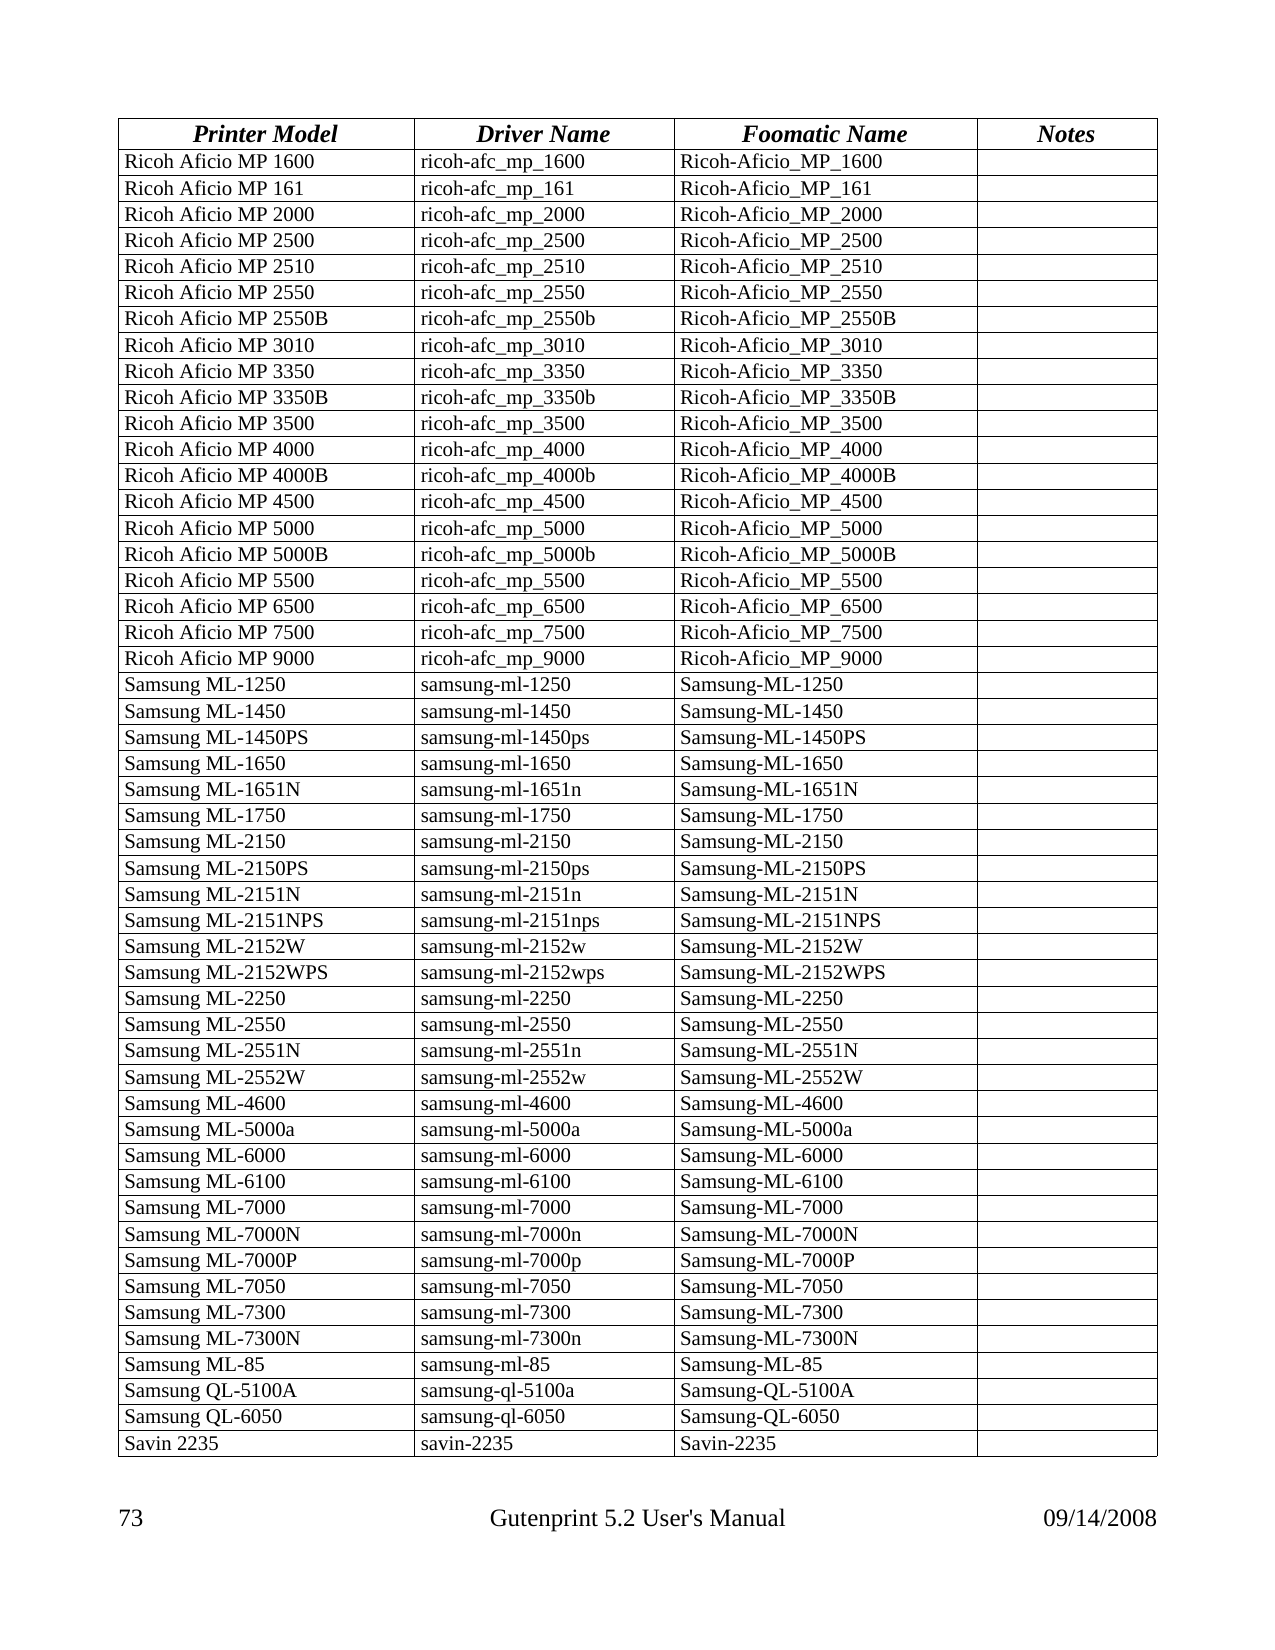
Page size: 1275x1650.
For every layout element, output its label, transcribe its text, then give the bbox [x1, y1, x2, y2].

table_cell Samsung-ML-2152W [675, 934, 977, 959]
table_cell [978, 960, 1157, 986]
table_cell Samsung ML-2551N [119, 1039, 414, 1064]
table_cell Samsung ML-2152WPS [119, 960, 414, 986]
table_cell samsung-ml-85 [415, 1353, 674, 1378]
table_cell ricoh-afc_mp_2510 [415, 255, 674, 279]
table_cell Ricoh Aficio MP 2550B [119, 307, 414, 332]
table_cell [978, 830, 1157, 855]
table_cell Ricoh Aficio MP 5000 [119, 516, 414, 541]
table_cell Samsung ML-6100 [119, 1170, 414, 1195]
table_cell samsung-ql-6050 [415, 1405, 674, 1430]
table_cell Samsung ML-1450PS [119, 725, 414, 750]
table_cell [978, 542, 1157, 567]
table_cell [978, 987, 1157, 1012]
table_cell Samsung-ML-1250 [675, 673, 977, 698]
table_cell Ricoh Aficio MP 2510 [119, 255, 414, 279]
table_cell Ricoh-Aficio_MP_4000 [675, 437, 977, 463]
table_cell [978, 1039, 1157, 1064]
table_cell Samsung-ML-7000P [675, 1248, 977, 1273]
table_cell ricoh-afc_mp_3010 [415, 333, 674, 358]
table_cell ricoh-afc_mp_7500 [415, 621, 674, 646]
table_header Driver Name [415, 119, 674, 149]
table_cell Samsung ML-2250 [119, 987, 414, 1012]
table_cell [978, 1013, 1157, 1038]
table_cell [978, 1117, 1157, 1142]
table_cell [978, 385, 1157, 410]
table_cell [978, 1300, 1157, 1325]
table_cell ricoh-afc_mp_1600 [415, 150, 674, 175]
table_header Printer Model [119, 119, 414, 149]
table_cell Samsung QL-6050 [119, 1405, 414, 1430]
table_cell samsung-ml-1450 [415, 699, 674, 724]
table_cell ricoh-afc_mp_6500 [415, 594, 674, 619]
table_cell samsung-ml-2151n [415, 882, 674, 907]
table_cell Ricoh Aficio MP 4500 [119, 490, 414, 515]
table_cell [978, 437, 1157, 463]
table_cell Samsung-ML-2150 [675, 830, 977, 855]
table_cell ricoh-afc_mp_4000b [415, 464, 674, 489]
table_cell Ricoh Aficio MP 1600 [119, 150, 414, 175]
table_cell Ricoh-Aficio_MP_3350 [675, 359, 977, 384]
table_cell samsung-ml-1650 [415, 751, 674, 776]
table_cell Samsung ML-2152W [119, 934, 414, 959]
table_cell [978, 1222, 1157, 1247]
table_cell samsung-ml-1250 [415, 673, 674, 698]
table_cell samsung-ml-1750 [415, 804, 674, 829]
table_cell Samsung ML-1651N [119, 777, 414, 802]
table_cell Samsung-QL-5100A [675, 1379, 977, 1404]
table_cell Samsung-ML-1650 [675, 751, 977, 776]
table_cell Ricoh-Aficio_MP_5500 [675, 568, 977, 593]
table_cell [978, 1144, 1157, 1168]
table_cell [978, 1379, 1157, 1404]
table_cell ricoh-afc_mp_2550b [415, 307, 674, 332]
table_cell Samsung-ML-5000a [675, 1117, 977, 1142]
table_cell [978, 804, 1157, 829]
table_cell Ricoh Aficio MP 4000 [119, 437, 414, 463]
table_header Foomatic Name [675, 119, 977, 149]
table_cell Samsung ML-4600 [119, 1091, 414, 1116]
table_cell Samsung-ML-2250 [675, 987, 977, 1012]
table_cell samsung-ml-2250 [415, 987, 674, 1012]
table_cell Samsung ML-7000N [119, 1222, 414, 1247]
table_cell Samsung ML-2552W [119, 1065, 414, 1090]
table_cell [978, 594, 1157, 619]
table_cell samsung-ml-7300n [415, 1326, 674, 1352]
table_cell [978, 1353, 1157, 1378]
table_cell Samsung ML-5000a [119, 1117, 414, 1142]
table_cell Samsung-ML-2552W [675, 1065, 977, 1090]
table_cell samsung-ml-1450ps [415, 725, 674, 750]
table_cell [978, 568, 1157, 593]
table_cell [978, 1405, 1157, 1430]
table_cell [978, 725, 1157, 750]
table_cell Samsung-ML-7000 [675, 1196, 977, 1221]
table_cell Ricoh Aficio MP 3500 [119, 411, 414, 436]
table_cell Samsung-ML-2550 [675, 1013, 977, 1038]
table_cell ricoh-afc_mp_161 [415, 176, 674, 201]
table_cell Samsung ML-7000 [119, 1196, 414, 1221]
table_cell Samsung-ML-1450 [675, 699, 977, 724]
table_cell Ricoh-Aficio_MP_3350B [675, 385, 977, 410]
table_cell [978, 411, 1157, 436]
table_cell Ricoh Aficio MP 7500 [119, 621, 414, 646]
table_cell Ricoh Aficio MP 161 [119, 176, 414, 201]
table_cell Ricoh Aficio MP 6500 [119, 594, 414, 619]
table_cell samsung-ql-5100a [415, 1379, 674, 1404]
table_cell ricoh-afc_mp_2000 [415, 202, 674, 227]
table_cell [978, 1091, 1157, 1116]
table_cell ricoh-afc_mp_3500 [415, 411, 674, 436]
table_cell [978, 176, 1157, 201]
table_cell Samsung-ML-6100 [675, 1170, 977, 1195]
table_cell Samsung-ML-6000 [675, 1144, 977, 1168]
table_cell samsung-ml-2152w [415, 934, 674, 959]
table_cell Samsung ML-2550 [119, 1013, 414, 1038]
table_cell Ricoh-Aficio_MP_2500 [675, 228, 977, 253]
table_cell [978, 490, 1157, 515]
table_cell samsung-ml-1651n [415, 777, 674, 802]
table_cell ricoh-afc_mp_3350 [415, 359, 674, 384]
table_cell Samsung ML-7000P [119, 1248, 414, 1273]
table_cell samsung-ml-5000a [415, 1117, 674, 1142]
table_cell Ricoh Aficio MP 5000B [119, 542, 414, 567]
table_cell Ricoh Aficio MP 3350B [119, 385, 414, 410]
table_cell [978, 1248, 1157, 1273]
table_cell [978, 1170, 1157, 1195]
table_cell Ricoh Aficio MP 2550 [119, 281, 414, 306]
table_cell [978, 673, 1157, 698]
table_cell ricoh-afc_mp_5000 [415, 516, 674, 541]
table_cell Samsung-ML-4600 [675, 1091, 977, 1116]
table_cell Samsung-ML-2551N [675, 1039, 977, 1064]
table_cell Samsung-ML-1450PS [675, 725, 977, 750]
table_cell ricoh-afc_mp_5500 [415, 568, 674, 593]
table_header Notes [978, 119, 1157, 149]
table_cell samsung-ml-2151nps [415, 908, 674, 933]
table_cell savin-2235 [415, 1431, 674, 1456]
table_cell Samsung ML-1650 [119, 751, 414, 776]
table_cell Ricoh Aficio MP 3350 [119, 359, 414, 384]
table_cell Samsung-ML-85 [675, 1353, 977, 1378]
table_cell Samsung ML-2150PS [119, 856, 414, 881]
table_cell Samsung-QL-6050 [675, 1405, 977, 1430]
table_cell Samsung ML-2151N [119, 882, 414, 907]
table_cell samsung-ml-2150 [415, 830, 674, 855]
table_cell samsung-ml-2551n [415, 1039, 674, 1064]
table_cell Savin 2235 [119, 1431, 414, 1456]
table_cell Samsung-ML-7050 [675, 1274, 977, 1299]
table_cell ricoh-afc_mp_4000 [415, 437, 674, 463]
table_cell Samsung-ML-1750 [675, 804, 977, 829]
table_cell [978, 333, 1157, 358]
table_cell Ricoh-Aficio_MP_2550 [675, 281, 977, 306]
table_cell [978, 281, 1157, 306]
table_cell ricoh-afc_mp_3350b [415, 385, 674, 410]
table_cell Ricoh-Aficio_MP_2510 [675, 255, 977, 279]
table_cell samsung-ml-6000 [415, 1144, 674, 1168]
table_cell [978, 359, 1157, 384]
table_cell [978, 1196, 1157, 1221]
table_cell Samsung-ML-2152WPS [675, 960, 977, 986]
table_cell [978, 934, 1157, 959]
table_cell Ricoh Aficio MP 2000 [119, 202, 414, 227]
table_cell ricoh-afc_mp_5000b [415, 542, 674, 567]
table_cell [978, 908, 1157, 933]
table_cell Samsung ML-2150 [119, 830, 414, 855]
table_cell ricoh-afc_mp_4500 [415, 490, 674, 515]
table_cell [978, 1431, 1157, 1456]
table_cell Samsung ML-1250 [119, 673, 414, 698]
table_cell [978, 255, 1157, 279]
table_cell samsung-ml-2552w [415, 1065, 674, 1090]
table_cell Ricoh-Aficio_MP_161 [675, 176, 977, 201]
table_cell [978, 699, 1157, 724]
table_cell Ricoh-Aficio_MP_9000 [675, 647, 977, 672]
table_cell Ricoh Aficio MP 2500 [119, 228, 414, 253]
table_cell samsung-ml-6100 [415, 1170, 674, 1195]
table_cell Ricoh-Aficio_MP_2000 [675, 202, 977, 227]
table_cell [978, 516, 1157, 541]
table_cell Samsung-ML-1651N [675, 777, 977, 802]
table_cell Ricoh-Aficio_MP_4000B [675, 464, 977, 489]
table_cell Ricoh Aficio MP 4000B [119, 464, 414, 489]
table_cell Ricoh-Aficio_MP_1600 [675, 150, 977, 175]
table_cell Samsung-ML-2151NPS [675, 908, 977, 933]
table_cell samsung-ml-7000 [415, 1196, 674, 1221]
table_cell Samsung-ML-7300N [675, 1326, 977, 1352]
table_cell Samsung ML-7300N [119, 1326, 414, 1352]
table_cell [978, 150, 1157, 175]
table_cell [978, 1065, 1157, 1090]
table_cell samsung-ml-2150ps [415, 856, 674, 881]
table_cell [978, 202, 1157, 227]
table_cell Samsung-ML-7000N [675, 1222, 977, 1247]
table_cell [978, 1274, 1157, 1299]
table_cell ricoh-afc_mp_9000 [415, 647, 674, 672]
table_cell Ricoh-Aficio_MP_5000B [675, 542, 977, 567]
table_cell [978, 464, 1157, 489]
table_cell Samsung ML-1450 [119, 699, 414, 724]
table_cell [978, 856, 1157, 881]
table_cell [978, 621, 1157, 646]
table_cell Ricoh-Aficio_MP_7500 [675, 621, 977, 646]
table_cell Ricoh-Aficio_MP_4500 [675, 490, 977, 515]
table_cell Samsung ML-7300 [119, 1300, 414, 1325]
table_cell samsung-ml-7300 [415, 1300, 674, 1325]
table_cell samsung-ml-2550 [415, 1013, 674, 1038]
table_cell samsung-ml-7000p [415, 1248, 674, 1273]
table_cell Ricoh-Aficio_MP_3010 [675, 333, 977, 358]
table_cell Ricoh-Aficio_MP_6500 [675, 594, 977, 619]
table_cell ricoh-afc_mp_2550 [415, 281, 674, 306]
table_cell samsung-ml-2152wps [415, 960, 674, 986]
table_cell samsung-ml-7000n [415, 1222, 674, 1247]
table_cell Samsung ML-6000 [119, 1144, 414, 1168]
table_cell Samsung-ML-7300 [675, 1300, 977, 1325]
table_cell [978, 882, 1157, 907]
table_cell Ricoh-Aficio_MP_5000 [675, 516, 977, 541]
table_cell Ricoh Aficio MP 3010 [119, 333, 414, 358]
table_cell Samsung ML-85 [119, 1353, 414, 1378]
table_cell Ricoh-Aficio_MP_2550B [675, 307, 977, 332]
table_cell [978, 228, 1157, 253]
table_cell Samsung ML-2151NPS [119, 908, 414, 933]
table_cell Samsung ML-1750 [119, 804, 414, 829]
table_cell [978, 647, 1157, 672]
table_cell [978, 751, 1157, 776]
table_cell samsung-ml-4600 [415, 1091, 674, 1116]
table_cell Samsung-ML-2150PS [675, 856, 977, 881]
table_cell Ricoh-Aficio_MP_3500 [675, 411, 977, 436]
table_cell Samsung QL-5100A [119, 1379, 414, 1404]
table_cell samsung-ml-7050 [415, 1274, 674, 1299]
table_cell ricoh-afc_mp_2500 [415, 228, 674, 253]
table_cell Ricoh Aficio MP 5500 [119, 568, 414, 593]
table_cell Samsung-ML-2151N [675, 882, 977, 907]
table_cell [978, 777, 1157, 802]
table_cell Ricoh Aficio MP 9000 [119, 647, 414, 672]
table_cell Savin-2235 [675, 1431, 977, 1456]
table_cell Samsung ML-7050 [119, 1274, 414, 1299]
table_cell [978, 307, 1157, 332]
table_cell [978, 1326, 1157, 1352]
